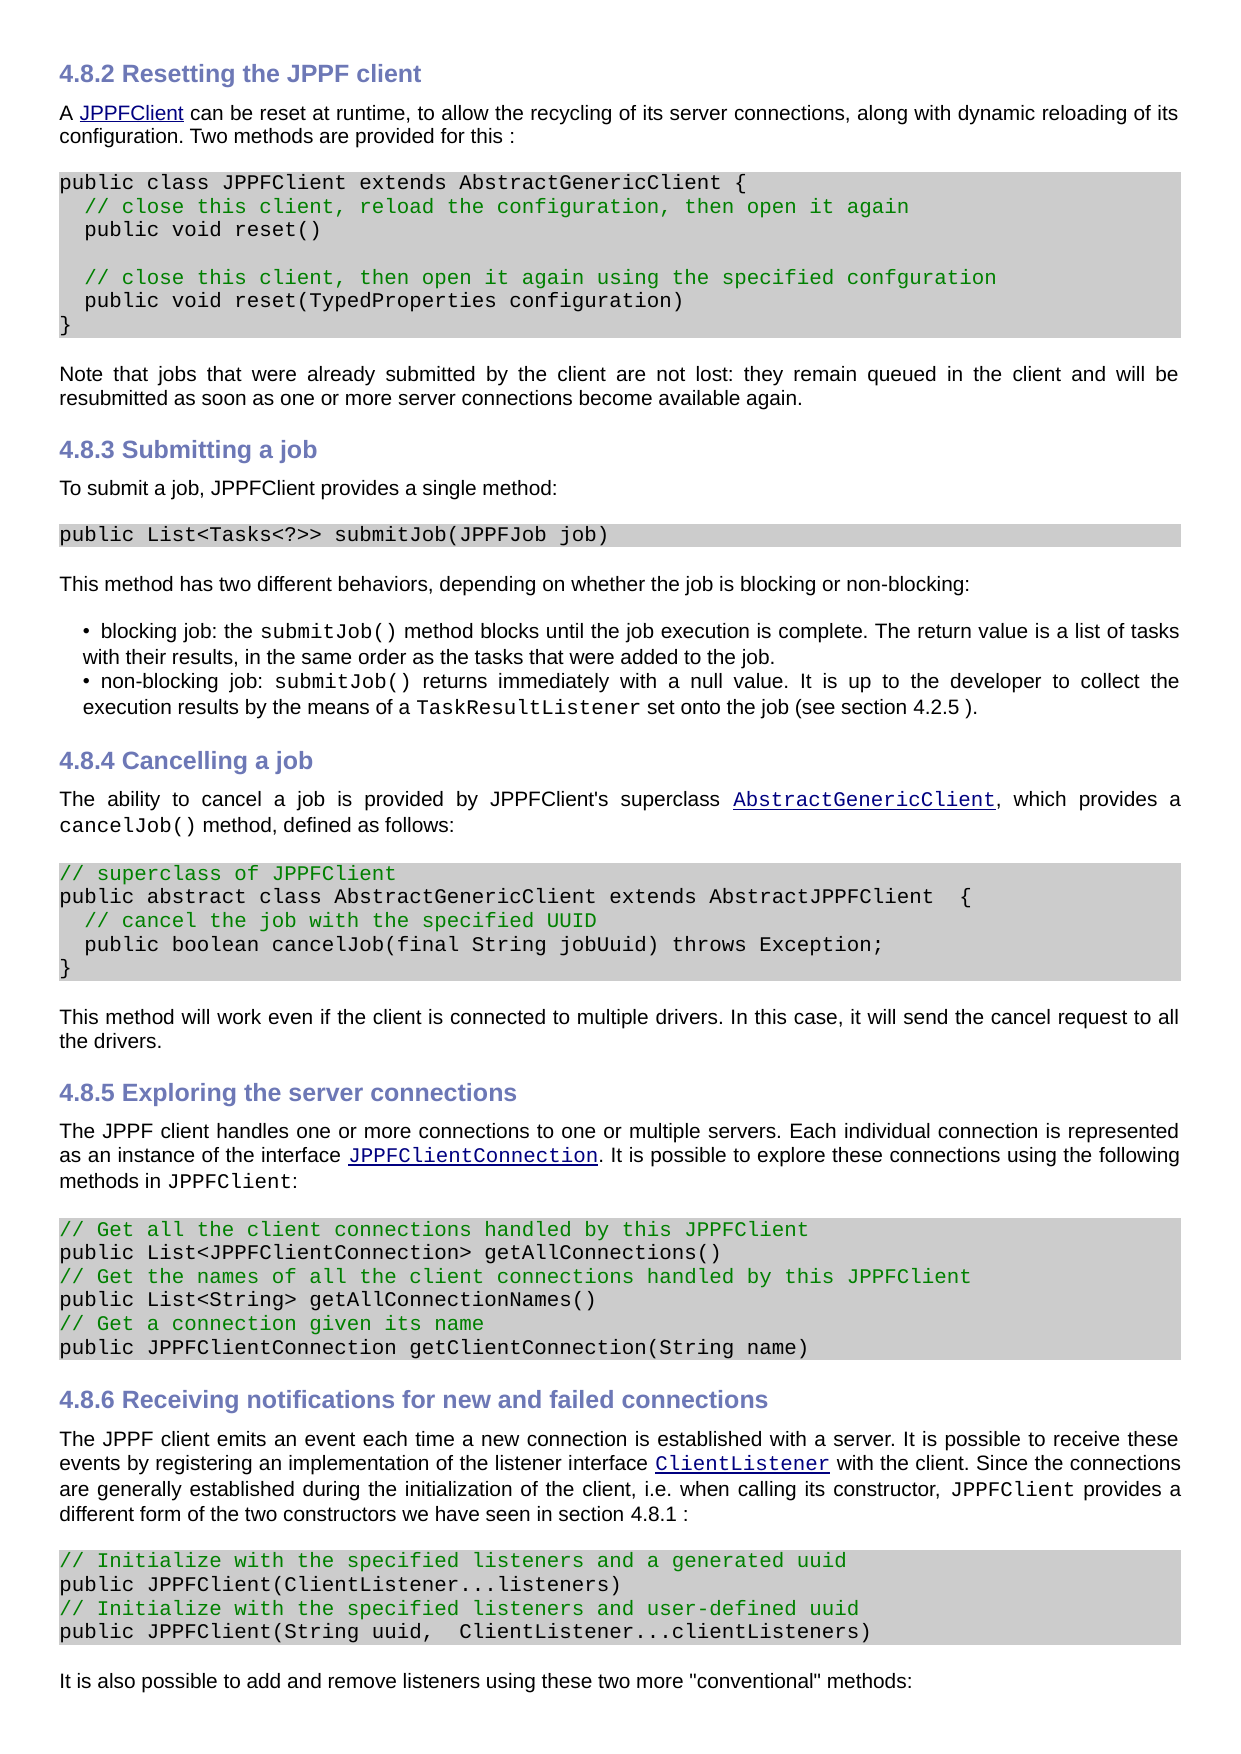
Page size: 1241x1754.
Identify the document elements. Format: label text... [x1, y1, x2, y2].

text // Get all the client connections handled by this JPPFClient [59, 1218, 1181, 1242]
text public JPPFClientConnection getClientConnection(String name) [59, 1337, 1181, 1360]
subtitle Receiving notifications for new and failed connections [59, 1385, 1181, 1414]
text This method has two different behaviors, depending on whether the job is blocking or non-blocking: [59, 571, 1181, 595]
text public JPPFClient(ClientListener...listeners) [59, 1574, 1181, 1597]
text A JPPFClient can be reset at runtime, to allow the recycling of its server connections, along with dynamic reloading of its configuration. Two methods are provided for this : [59, 100, 1181, 148]
subtitle Resetting the JPPF client [59, 59, 1181, 88]
text } [59, 314, 1181, 338]
text This method will work even if the client is connected to multiple drivers. In this case, it will send the cancel request to all the drivers. [59, 1005, 1181, 1053]
text Note that jobs that were already submitted by the client are not lost: they remain queued in the client and will be resubmitted as soon as one or more server connections become available again. [59, 362, 1181, 409]
text public List<Tasks<?>> submitJob(JPPFJob job) [59, 524, 1181, 547]
text } [59, 957, 1181, 981]
list non-blocking job: submitJob() returns immediately with a null value. It is up to the developer to collect the execution results by the means of a TaskResultListener set onto the job (see section 4.2.5). [83, 669, 1181, 721]
text The JPPF client handles one or more connections to one or multiple servers. Each individual connection is represented as an instance of the interface JPPFClientConnection. It is possible to explore these connections using the following methods in JPPFClient: [59, 1119, 1181, 1194]
text // close this client, reload the configuration, then open it again [59, 196, 1181, 219]
text public List<String> getAllConnectionNames() [59, 1289, 1181, 1313]
subtitle Exploring the server connections [59, 1078, 1181, 1106]
text // Initialize with the specified listeners and user-defined uuid [59, 1597, 1181, 1621]
text public void reset() [59, 219, 1181, 243]
text public JPPFClient(String uuid, ClientListener...clientListeners) [59, 1621, 1181, 1645]
text // Get the names of all the client connections handled by this JPPFClient [59, 1266, 1181, 1289]
text public void reset(TypedProperties configuration) [59, 290, 1181, 314]
text // Get a connection given its name [59, 1313, 1181, 1337]
subtitle Cancelling a job [59, 746, 1181, 774]
text public class JPPFClient extends AbstractGenericClient { [59, 172, 1181, 196]
text // superclass of JPPFClient [59, 863, 1181, 886]
text // cancel the job with the specified UUID [59, 910, 1181, 933]
text public boolean cancelJob(final String jobUuid) throws Exception; [59, 933, 1181, 957]
text To submit a job, JPPFClient provides a single method: [59, 476, 1181, 500]
text public List<JPPFClientConnection> getAllConnections() [59, 1242, 1181, 1266]
subtitle Submitting a job [59, 434, 1181, 463]
text The ability to cancel a job is provided by JPPFClient's superclass AbstractGenericClient, which provides a cancelJob() method, defined as follows: [59, 787, 1181, 839]
text // Initialize with the specified listeners and a generated uuid [59, 1550, 1181, 1574]
text It is also possible to add and remove listeners using these two more "conventional" methods: [59, 1669, 1181, 1693]
text The JPPF client emits an event each time a new connection is established with a server. It is possible to receive these events by registering an implementation of the listener interface ClientListener with the client. Since the connections are generally established during the initialization of the client, i.e. when calling its constructor, JPPFClient provides a different form of the two constructors we have seen in section 4.8.1: [59, 1427, 1181, 1526]
text public abstract class AbstractGenericClient extends AbstractJPPFClient { [59, 886, 1181, 910]
list blocking job: the submitJob() method blocks until the job execution is complete. The return value is a list of tasks with their results, in the same order as the tasks that were added to the job. [83, 619, 1181, 669]
text // close this client, then open it again using the specified confguration [59, 267, 1181, 290]
